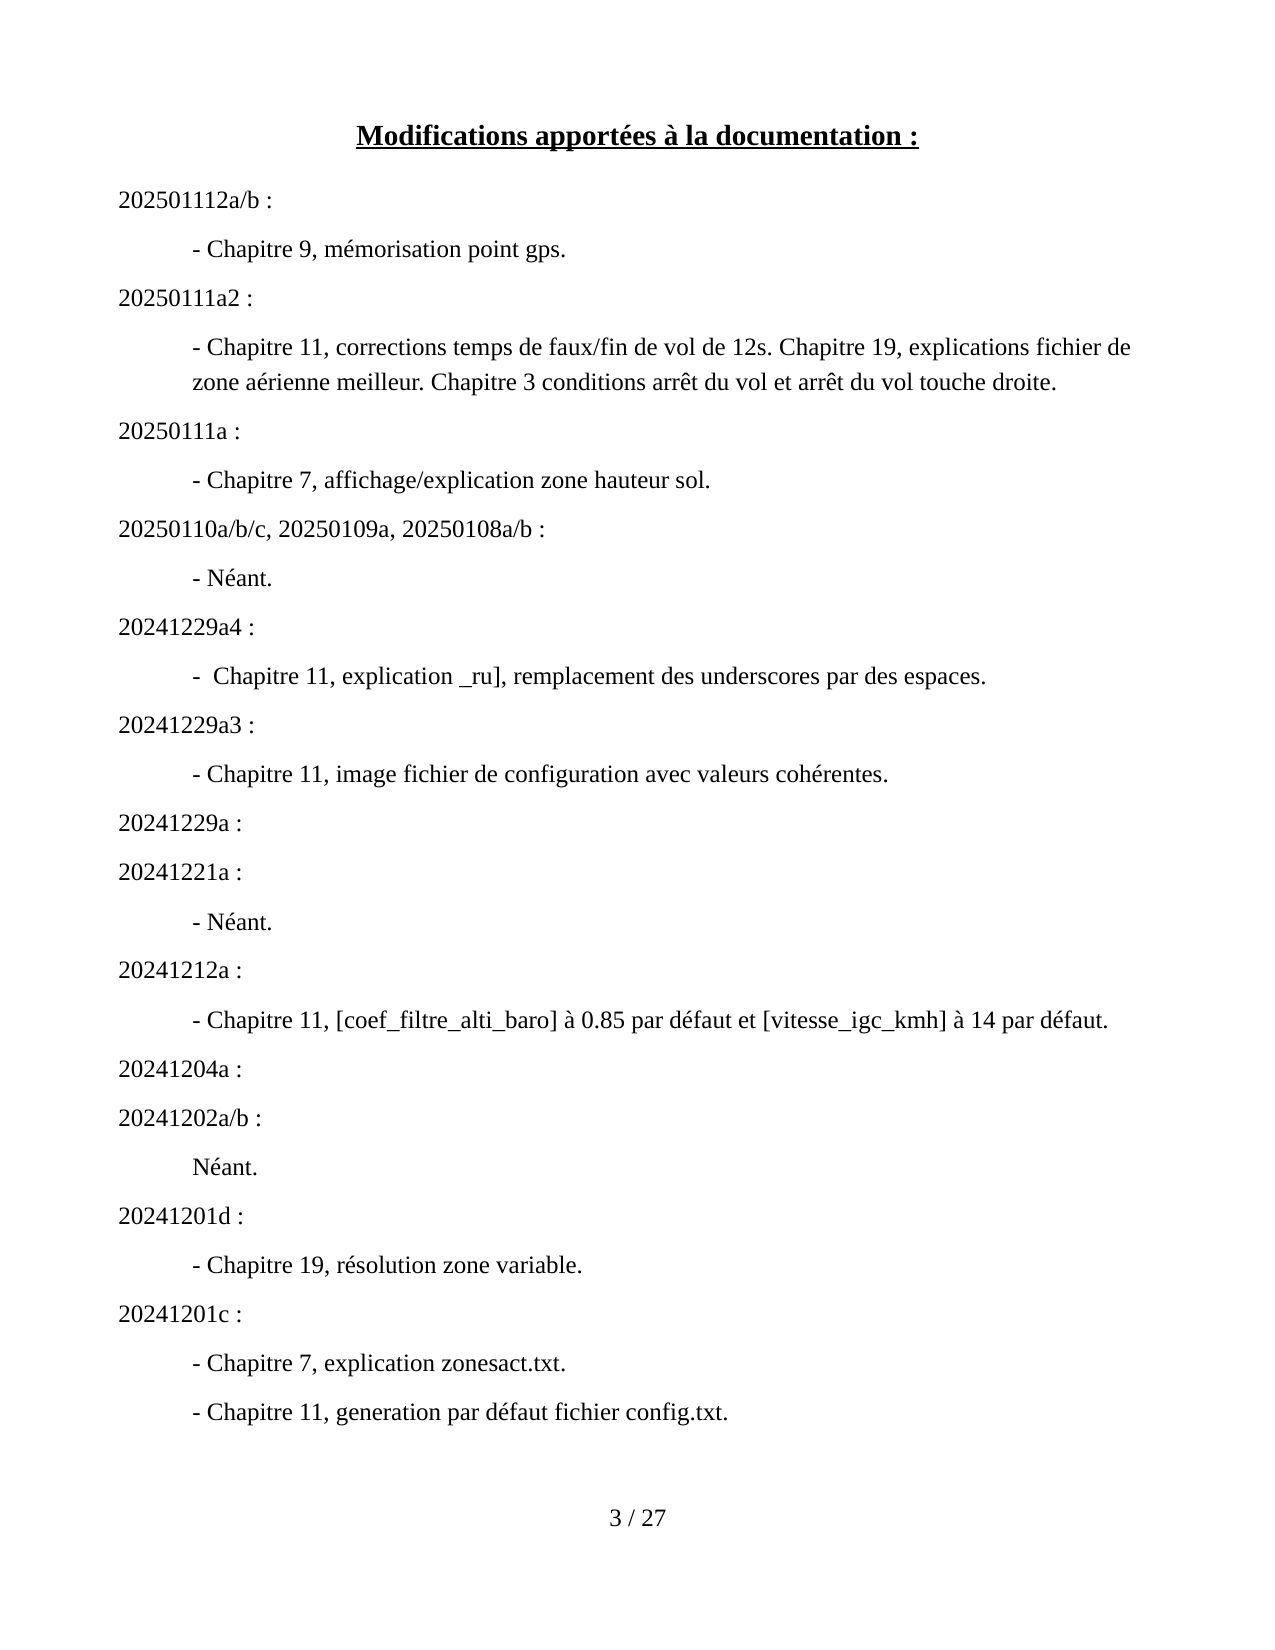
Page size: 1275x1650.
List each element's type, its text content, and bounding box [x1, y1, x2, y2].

text 20241204a : [118, 1054, 1157, 1082]
text 20241212a : [118, 956, 1157, 984]
text 20241221a : [118, 857, 1157, 886]
text - Chapitre 11, [coef_filtre_alti_baro] à 0.85 par défaut et [vitesse_igc_kmh] à 14 par défaut. [118, 1005, 1157, 1033]
text - Chapitre 19, résolution zone variable. [118, 1250, 1157, 1279]
text - Chapitre 11, explication _ru], remplacement des underscores par des espaces. [118, 661, 1157, 690]
text - Chapitre 11, generation par défaut fichier config.txt. [118, 1397, 1157, 1426]
text 20250111a2 : [118, 283, 1157, 312]
text 20241201c : [118, 1299, 1157, 1328]
text 20241229a3 : [118, 710, 1157, 739]
text - Chapitre 7, explication zonesact.txt. [118, 1348, 1157, 1377]
text - Chapitre 7, affichage/explication zone hauteur sol. [118, 465, 1157, 494]
text - Néant. [118, 907, 1157, 935]
text 20241202a/b : [118, 1103, 1157, 1132]
text - Néant. [118, 563, 1157, 592]
text - Chapitre 9, mémorisation point gps. [118, 234, 1157, 263]
text 20241201d : [118, 1201, 1157, 1230]
text 20250110a/b/c, 20250109a, 20250108a/b : [118, 514, 1157, 543]
text Modifications apportées à la documentation : [118, 118, 1157, 152]
text - Chapitre 11, image fichier de configuration avec valeurs cohérentes. [118, 759, 1157, 788]
text - Chapitre 11, corrections temps de faux/fin de vol de 12s. Chapitre 19, explications fichier de zone aérienne meilleur. Chapitre 3 conditions arrêt du vol et arrêt du vol touche droite. [118, 332, 1157, 396]
text 20250111a : [118, 416, 1157, 445]
text 20241229a4 : [118, 612, 1157, 641]
text Néant. [118, 1152, 1157, 1181]
text 202501112a/b : [118, 185, 1157, 214]
text 20241229a : [118, 808, 1157, 837]
